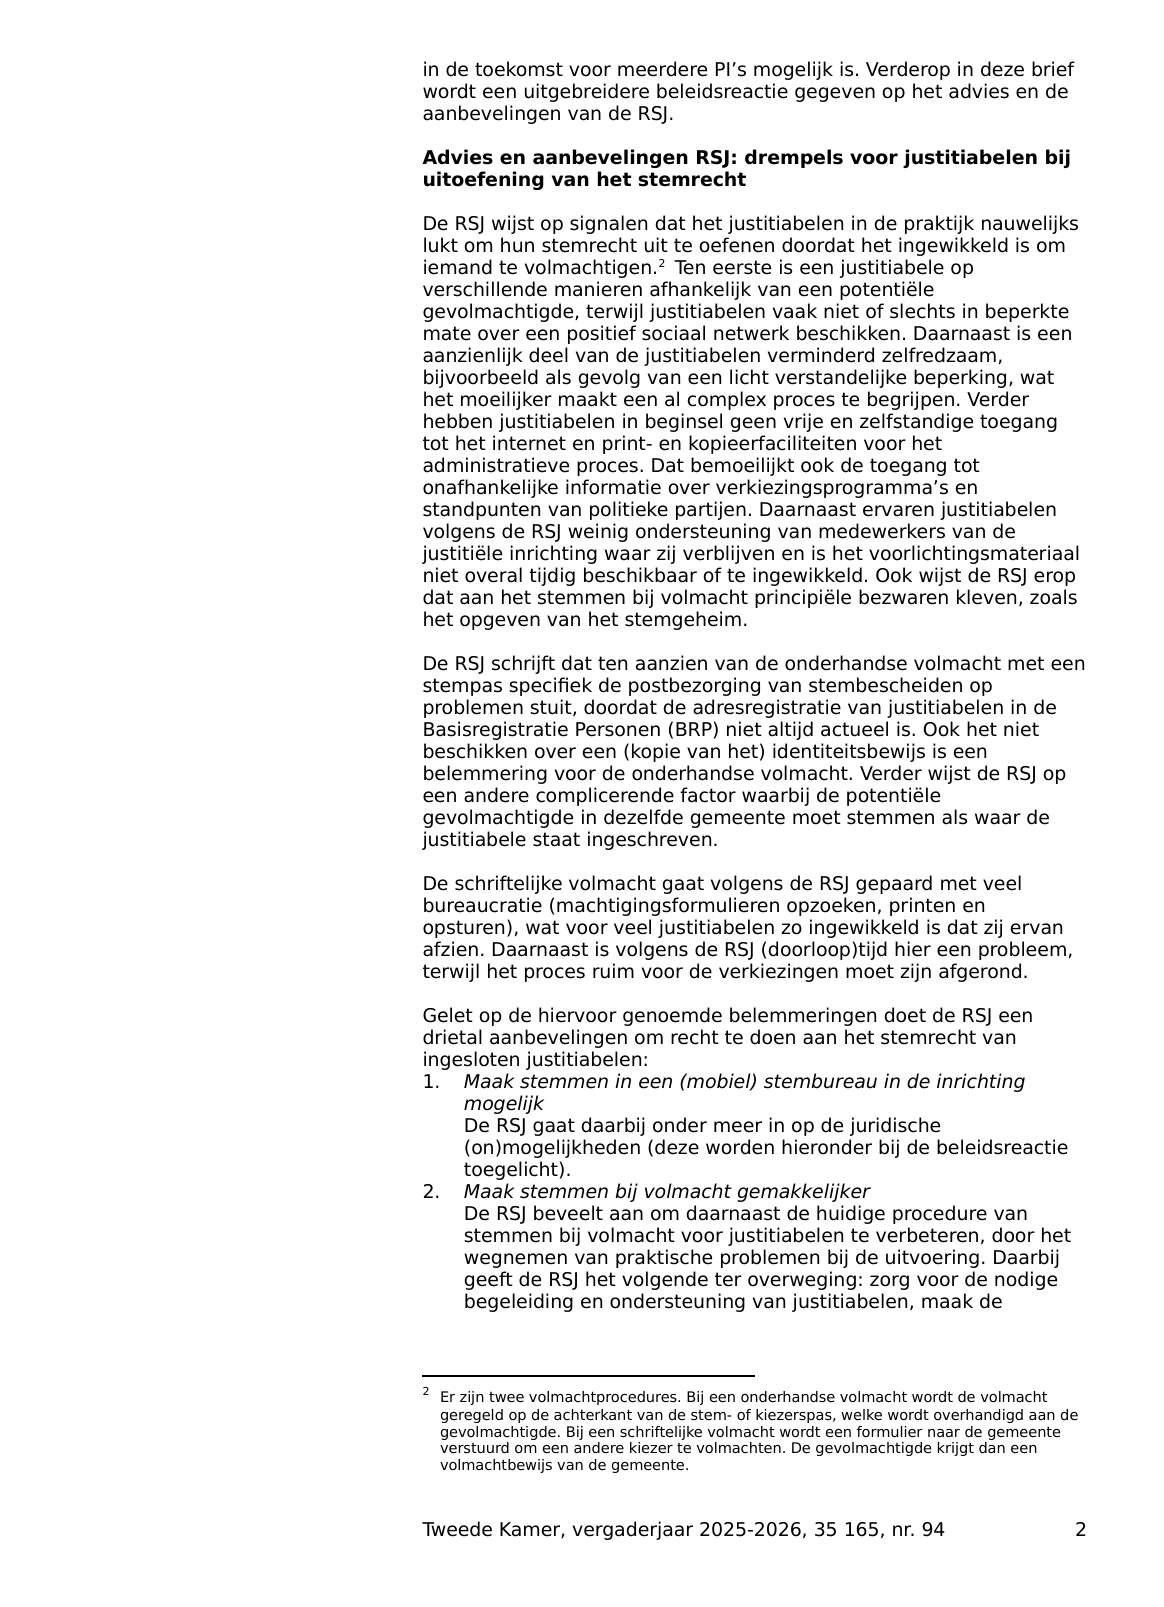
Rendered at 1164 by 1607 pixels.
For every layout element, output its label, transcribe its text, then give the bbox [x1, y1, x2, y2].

text 2. Maak stemmen bij volmacht gemakkelijker [422, 1181, 1087, 1203]
subtitle Advies en aanbevelingen RSJ: drempels voor justitiabelen bij uitoefening van het stemrecht [422, 147, 1087, 191]
text 1. Maak stemmen in een (mobiel) stembureau in de inrichting mogelijk [422, 1071, 1087, 1115]
text Er zijn twee volmachtprocedures. Bij een onderhandse volmacht wordt de volmacht geregeld op de achterkant van de stem- of kiezerspas, welke wordt overhandigd aan de gevolmachtigde. Bij een schriftelijke volmacht wordt een formulier naar de gemeente verstuurd om een andere kiezer te volmachten. De gevolmachtigde krijgt dan een volmachtbewijs van de gemeente. [422, 1385, 1087, 1474]
text Gelet op de hiervoor genoemde belemmeringen doet de RSJ een drietal aanbevelingen om recht te doen aan het stemrecht van ingesloten justitiabelen: [422, 1005, 1087, 1071]
text De RSJ gaat daarbij onder meer in op de juridische (on)mogelijkheden (deze worden hieronder bij de beleidsreactie toegelicht). [464, 1115, 1087, 1181]
text in de toekomst voor meerdere PI’s mogelijk is. Verderop in deze brief wordt een uitgebreidere beleidsreactie gegeven op het advies en de aanbevelingen van de RSJ. [422, 59, 1087, 125]
text De schriftelijke volmacht gaat volgens de RSJ gepaard met veel bureaucratie (machtigingsformulieren opzoeken, printen en opsturen), wat voor veel justitiabelen zo ingewikkeld is dat zij ervan afzien. Daarnaast is volgens de RSJ (doorloop)tijd hier een probleem, terwijl het proces ruim voor de verkiezingen moet zijn afgerond. [422, 873, 1087, 983]
text De RSJ schrijft dat ten aanzien van de onderhandse volmacht met een stempas specifiek de postbezorging van stembescheiden op problemen stuit, doordat de adresregistratie van justitiabelen in de Basisregistratie Personen (BRP) niet altijd actueel is. Ook het niet beschikken over een (kopie van het) identiteitsbewijs is een belemmering voor de onderhandse volmacht. Verder wijst de RSJ op een andere complicerende factor waarbij de potentiële gevolmachtigde in dezelfde gemeente moet stemmen als waar de justitiabele staat ingeschreven. [422, 653, 1087, 851]
text De RSJ wijst op signalen dat het justitiabelen in de praktijk nauwelijks lukt om hun stemrecht uit te oefenen doordat het ingewikkeld is om iemand te volmachtigen. Ten eerste is een justitiabele op verschillende manieren afhankelijk van een potentiële gevolmachtigde, terwijl justitiabelen vaak niet of slechts in beperkte mate over een positief sociaal netwerk beschikken. Daarnaast is een aanzienlijk deel van de justitiabelen verminderd zelfredzaam, bijvoorbeeld als gevolg van een licht verstandelijke beperking, wat het moeilijker maakt een al complex proces te begrijpen. Verder hebben justitiabelen in beginsel geen vrije en zelfstandige toegang tot het internet en print- en kopieerfaciliteiten voor het administratieve proces. Dat bemoeilijkt ook de toegang tot onafhankelijke informatie over verkiezingsprogramma’s en standpunten van politieke partijen. Daarnaast ervaren justitiabelen volgens de RSJ weinig ondersteuning van medewerkers van de justitiële inrichting waar zij verblijven en is het voorlichtingsmateriaal niet overal tijdig beschikbaar of te ingewikkeld. Ook wijst de RSJ erop dat aan het stemmen bij volmacht principiële bezwaren kleven, zoals het opgeven van het stemgeheim. [422, 213, 1087, 631]
text De RSJ beveelt aan om daarnaast de huidige procedure van stemmen bij volmacht voor justitiabelen te verbeteren, door het wegnemen van praktische problemen bij de uitvoering. Daarbij geeft de RSJ het volgende ter overweging: zorg voor de nodige begeleiding en ondersteuning van justitiabelen, maak de [464, 1203, 1087, 1313]
